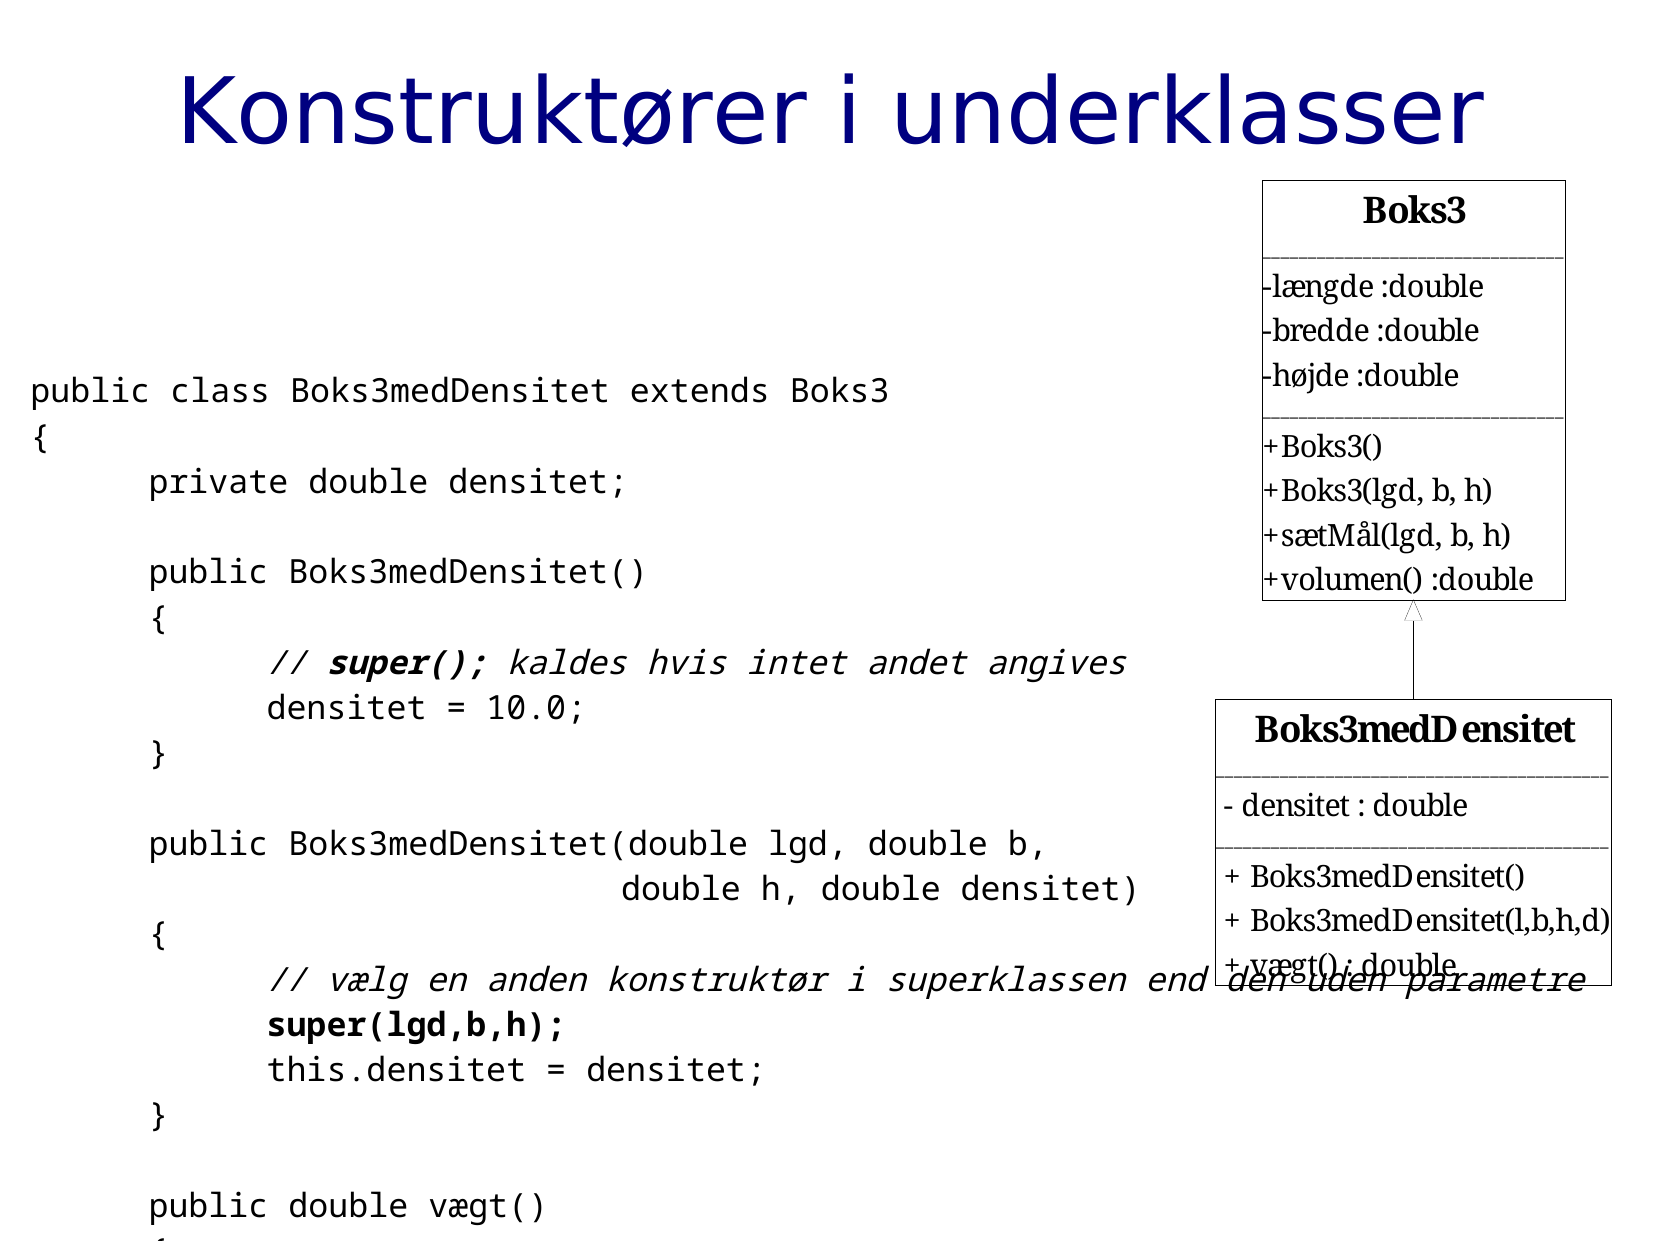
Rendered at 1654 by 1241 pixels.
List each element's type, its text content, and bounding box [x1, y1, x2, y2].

title Konstruktører i underklasser [30, 8, 1620, 216]
text_box public class Boks3medDensitet extends Boks3 { private double densitet; public Boks3medDensitet() { // super(); kaldes hvis intet andet angives densitet = 10.0; } public Boks3medDensitet(double lgd, double b, double h, double densitet) { // vælg en anden konstruktør i superklassen end den uden parametre super(lgd,b,h); this.densitet = densitet; } public double vægt() { return volumen() * densitet; // superklassen udregner volumen for os } } [30, 367, 1654, 1236]
chart [1213, 180, 1627, 993]
